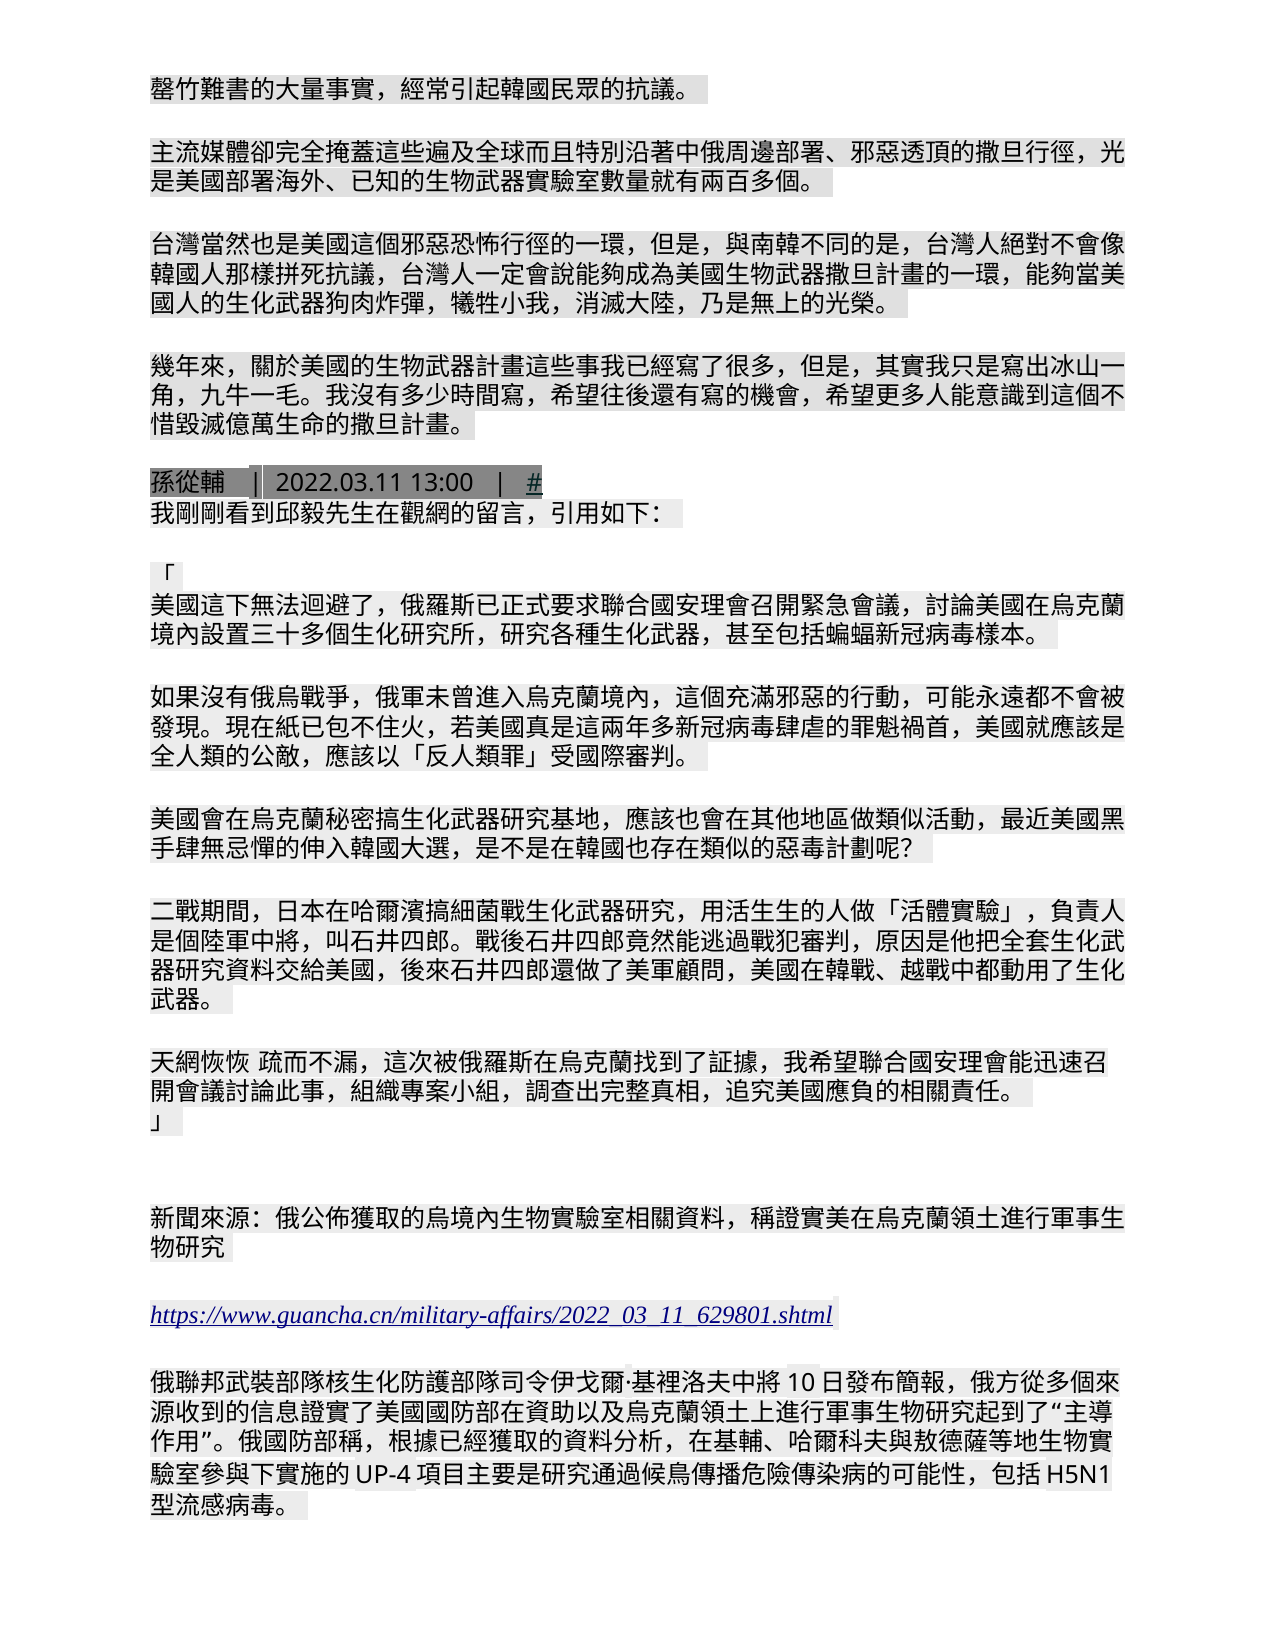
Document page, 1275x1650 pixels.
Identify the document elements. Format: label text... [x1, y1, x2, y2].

text 罄竹難書的大量事實，經常引起韓國民眾的抗議。 主流媒體卻完全掩蓋這些遍及全球而且特別沿著中俄周邊部署、邪惡透頂的撒旦行徑，光是美國部署海外、已知的生物武器實驗室數量就有兩百多個。 台灣當然也是美國這個邪惡恐怖行徑的一環，但是，與南韓不同的是，台灣人絕對不會像韓國人那樣拼死抗議，台灣人一定會說能夠成為美國生物武器撒旦計畫的一環，能夠當美國人的生化武器狗肉炸彈，犧牲小我，消滅大陸，乃是無上的光榮。 幾年來，關於美國的生物武器計畫這些事我已經寫了很多，但是，其實我只是寫出冰山一角，九牛一毛。我沒有多少時間寫，希望往後還有寫的機會，希望更多人能意識到這個不惜毀滅億萬生命的撒旦計畫。 [150, 75, 1125, 440]
text 孫從輔 | 2022.03.11 13:00 | # [150, 465, 1125, 499]
text 我剛剛看到邱毅先生在觀網的留言，引用如下： 「 美國這下無法迴避了，俄羅斯已正式要求聯合國安理會召開緊急會議，討論美國在烏克蘭境內設置三十多個生化研究所，研究各種生化武器，甚至包括蝙蝠新冠病毒樣本。 如果沒有俄烏戰爭，俄軍未曾進入烏克蘭境內，這個充滿邪惡的行動，可能永遠都不會被發現。現在紙已包不住火，若美國真是這兩年多新冠病毒肆虐的罪魁禍首，美國就應該是全人類的公敵，應該以「反人類罪」受國際審判。 美國會在烏克蘭秘密搞生化武器研究基地，應該也會在其他地區做類似活動，最近美國黑手肆無忌憚的伸入韓國大選，是不是在韓國也存在類似的惡毒計劃呢？ 二戰期間，日本在哈爾濱搞細菌戰生化武器研究，用活生生的人做「活體實驗」，負責人是個陸軍中將，叫石井四郎。戰後石井四郎竟然能逃過戰犯審判，原因是他把全套生化武器研究資料交給美國，後來石井四郎還做了美軍顧問，美國在韓戰、越戰中都動用了生化武器。 天網恢恢 疏而不漏，這次被俄羅斯在烏克蘭找到了証據，我希望聯合國安理會能迅速召開會議討論此事，組織專案小組，調查出完整真相，追究美國應負的相關責任。 」 新聞來源：俄公佈獲取的烏境內生物實驗室相關資料，稱證實美在烏克蘭領土進行軍事生物研究 https://www.guancha.cn/military-affairs/2022_03_11_629801.shtml 俄聯邦武裝部隊核生化防護部隊司令伊戈爾·基裡洛夫中將10日發布簡報，俄方從多個來源收到的信息證實了美國國防部在資助以及烏克蘭領土上進行軍事生物研究起到了“主導作用”。俄國防部稱，根據已經獲取的資料分析，在基輔、哈爾科夫與敖德薩等地生物實驗室參與下實施的UP-4項目主要是研究通過候鳥傳播危險傳染病的可能性，包括H5N1型流感病毒。 [150, 499, 1125, 1554]
